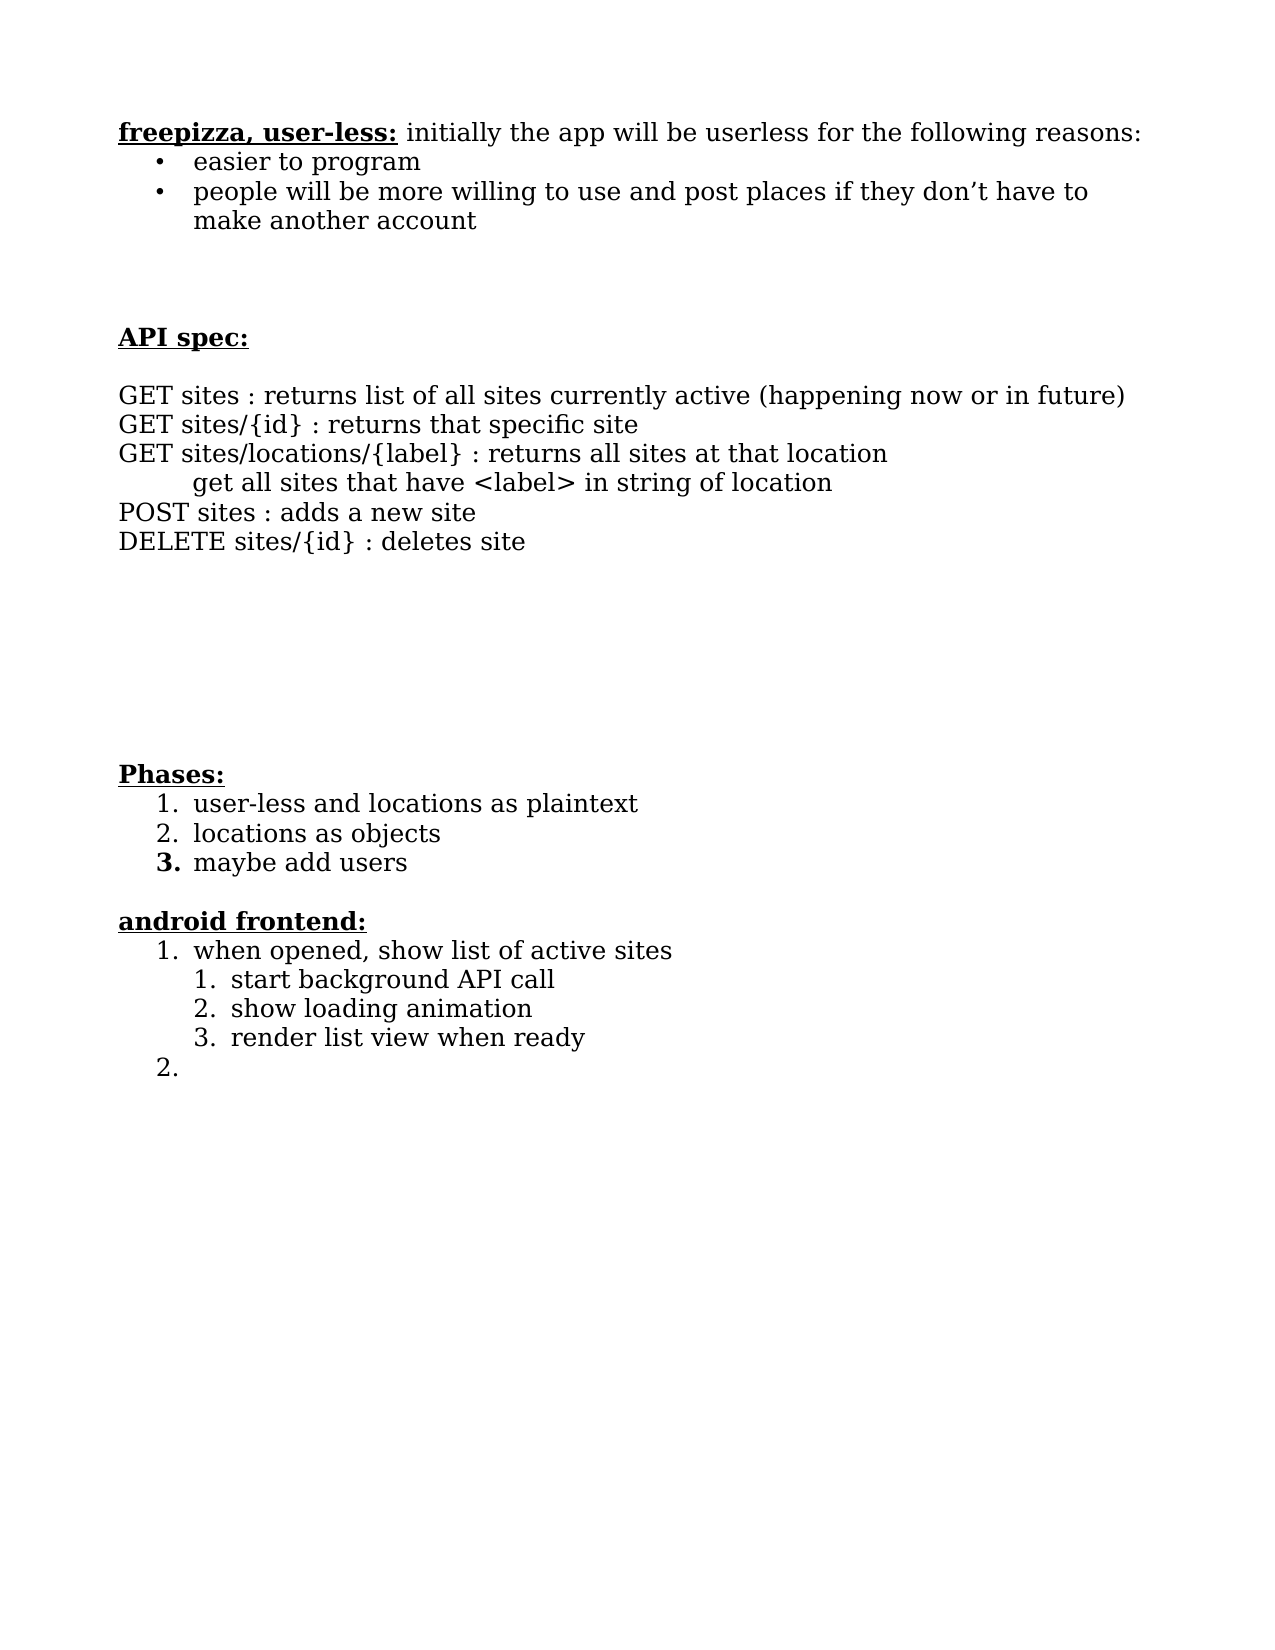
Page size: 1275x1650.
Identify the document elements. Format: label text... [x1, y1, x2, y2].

list when opened, show list of active sites [156, 936, 1157, 965]
text API spec: [118, 322, 1157, 352]
text Phases: [118, 760, 1157, 789]
text freepizza, user-less: initially the app will be userless for the following reasons: [118, 118, 1157, 147]
list people will be more willing to use and post places if they don’t have to make another account [156, 177, 1157, 235]
list locations as objects [156, 819, 1157, 848]
text DELETE sites/{id} : deletes site [118, 527, 1157, 556]
list user-less and locations as plaintext [156, 789, 1157, 819]
list easier to program [156, 147, 1157, 177]
text GET sites/{id} : returns that specific site [118, 410, 1157, 439]
text android frontend: [118, 907, 1157, 936]
list render list view when ready [193, 1023, 1157, 1053]
list show loading animation [193, 994, 1157, 1023]
text POST sites : adds a new site [118, 498, 1157, 527]
text GET sites : returns list of all sites currently active (happening now or in future) [118, 381, 1157, 410]
list start background API call [193, 965, 1157, 994]
text get all sites that have <label> in string of location [118, 468, 1157, 498]
list maybe add users [156, 848, 1157, 877]
text GET sites/locations/{label} : returns all sites at that location [118, 439, 1157, 468]
